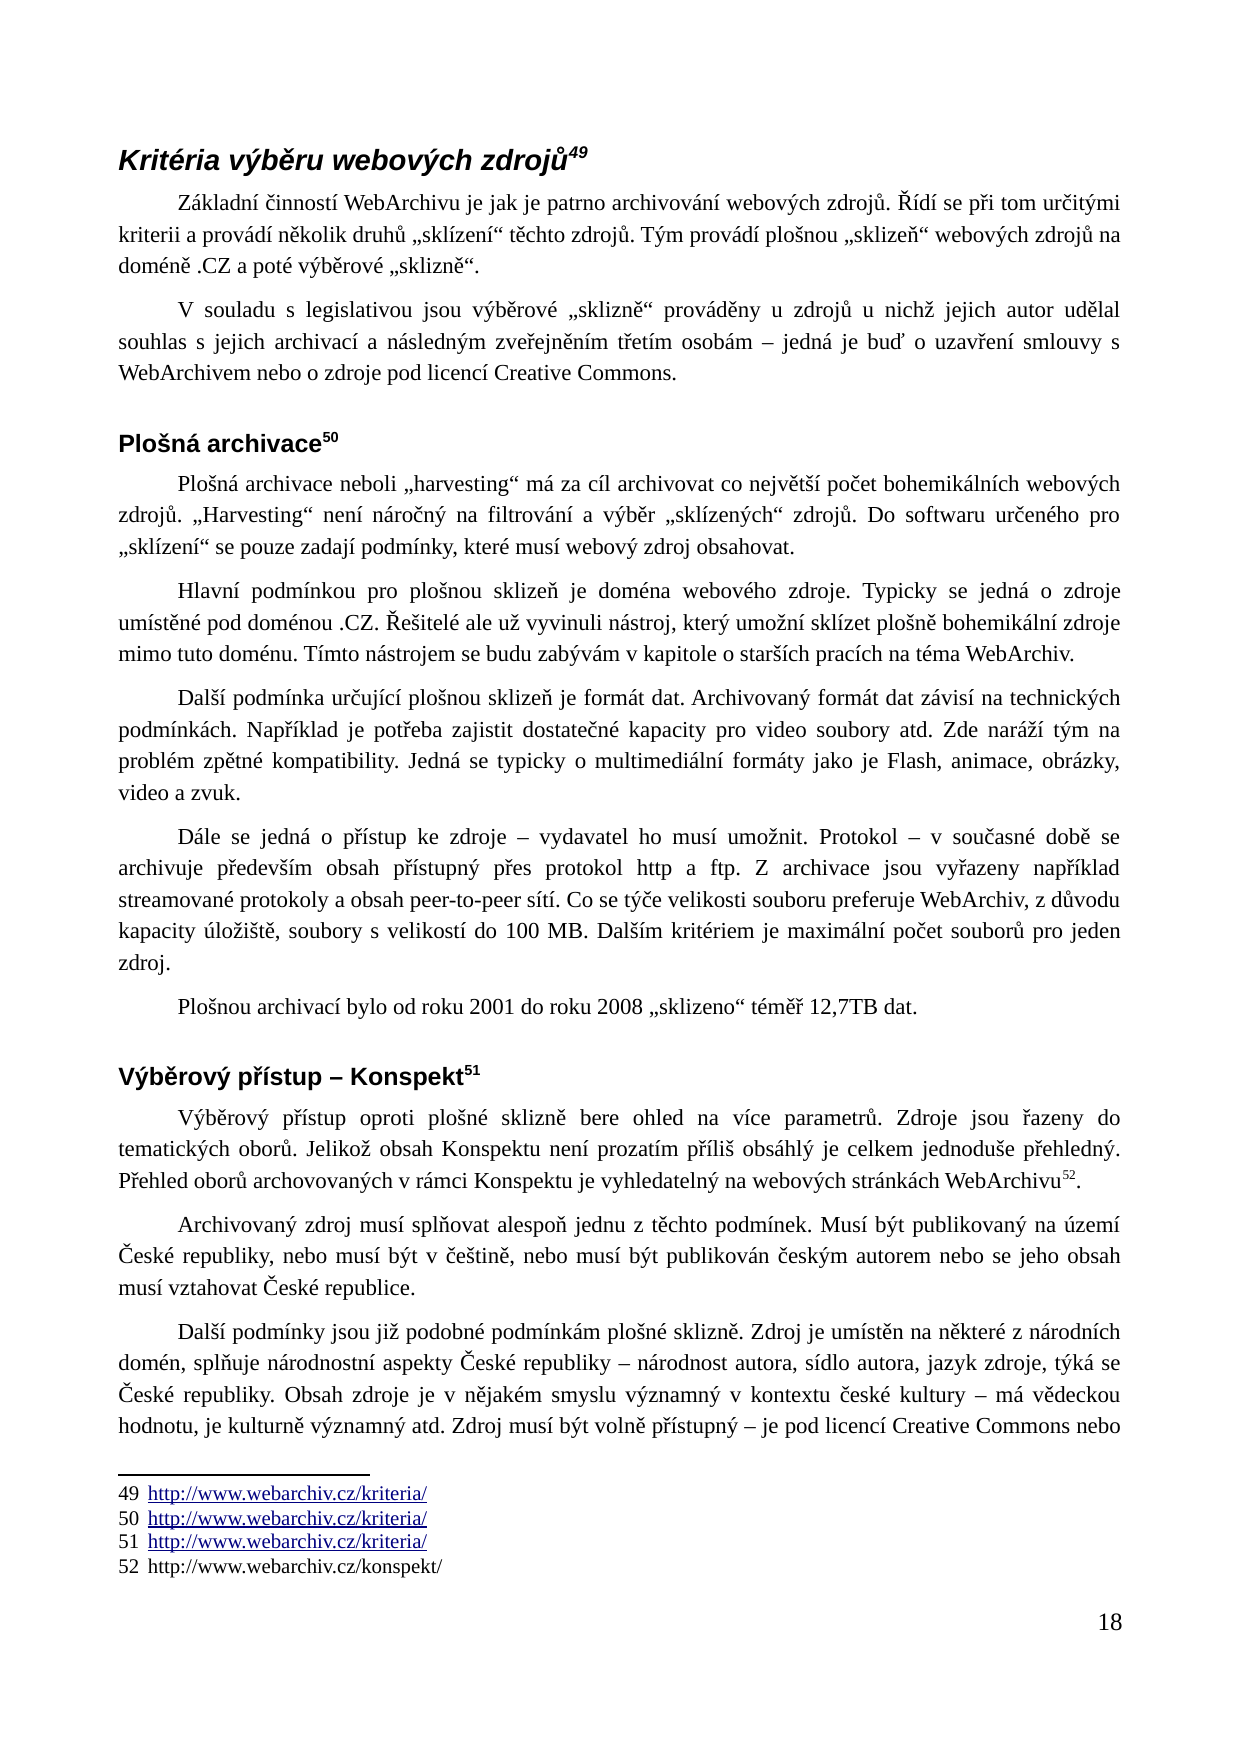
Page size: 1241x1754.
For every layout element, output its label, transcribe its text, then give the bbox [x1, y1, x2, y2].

text Plošná archivace neboli „harvesting“ má za cíl archivovat co největší počet bohemikálních webových zdrojů. „Harvesting“ není náročný na filtrování a výběr „sklízených“ zdrojů. Do softwaru určeného pro „sklízení“ se pouze zadají podmínky, které musí webový zdroj obsahovat. [118, 470, 1122, 559]
text Archivovaný zdroj musí splňovat alespoň jednu z těchto podmínek. Musí být publikovaný na území České republiky, nebo musí být v češtině, nebo musí být publikován českým autorem nebo se jeho obsah musí vztahovat České republice. [118, 1211, 1122, 1300]
subtitle Výběrový přístup – Konspekt [118, 1062, 1122, 1091]
text Hlavní podmínkou pro plošnou sklizeň je doména webového zdroje. Typicky se jedná o zdroje umístěné pod doménou .CZ. Řešitelé ale už vyvinuli nástroj, který umožní sklízet plošně bohemikální zdroje mimo tuto doménu. Tímto nástrojem se budu zabývám v kapitole o starších pracích na téma WebArchiv. [118, 577, 1122, 666]
text Další podmínka určující plošnou sklizeň je formát dat. Archivovaný formát dat závisí na technických podmínkách. Například je potřeba zajistit dostatečné kapacity pro video soubory atd. Zde naráží tým na problém zpětné kompatibility. Jedná se typicky o multimediální formáty jako je Flash, animace, obrázky, video a zvuk. [118, 684, 1122, 805]
text Výběrový přístup oproti plošné sklizně bere ohled na více parametrů. Zdroje jsou řazeny do tematických oborů. Jelikož obsah Konspektu není prozatím příliš obsáhlý je celkem jednoduše přehledný. Přehled oborů archovovaných v rámci Konspektu je vyhledatelný na webových stránkách WebArchivu. [118, 1103, 1122, 1193]
text Plošnou archivací bylo od roku 2001 do roku 2008 „sklizeno“ téměř 12,7TB dat. [118, 993, 1122, 1019]
subtitle Kritéria výběru webových zdrojů [118, 143, 1122, 177]
subtitle Plošná archivace [118, 428, 1122, 457]
text Základní činností WebArchivu je jak je patrno archivování webových zdrojů. Řídí se při tom určitými kriterii a provádí několik druhů „sklízení“ těchto zdrojů. Tým provádí plošnou „sklizeň“ webových zdrojů na doméně .CZ a poté výběrové „sklizně“. [118, 189, 1122, 279]
text Dále se jedná o přístup ke zdroje – vydavatel ho musí umožnit. Protokol – v současné době se archivuje především obsah přístupný přes protokol http a ftp. Z archivace jsou vyřazeny například streamované protokoly a obsah peer-to-peer sítí. Co se týče velikosti souboru preferuje WebArchiv, z důvodu kapacity úložiště, soubory s velikostí do 100 MB. Dalším kritériem je maximální počet souborů pro jeden zdroj. [118, 823, 1122, 976]
text http://www.webarchiv.cz/kriteria/ [118, 1505, 1122, 1529]
text Další podmínky jsou již podobné podmínkám plošné sklizně. Zdroj je umístěn na některé z národních domén, splňuje národnostní aspekty České republiky – národnost autora, sídlo autora, jazyk zdroje, týká se České republiky. Obsah zdroje je v nějakém smyslu významný v kontextu české kultury – má vědeckou hodnotu, je kulturně významný atd. Zdroj musí být volně přístupný – je pod licencí Creative Commons nebo [118, 1318, 1122, 1439]
text http://www.webarchiv.cz/konspekt/ [118, 1553, 1122, 1578]
text http://www.webarchiv.cz/kriteria/ [118, 1481, 1122, 1505]
text V souladu s legislativou jsou výběrové „sklizně“ prováděny u zdrojů u nichž jejich autor udělal souhlas s jejich archivací a následným zveřejněním třetím osobám – jedná je buď o uzavření smlouvy s WebArchivem nebo o zdroje pod licencí Creative Commons. [118, 296, 1122, 386]
text http://www.webarchiv.cz/kriteria/ [118, 1529, 1122, 1553]
